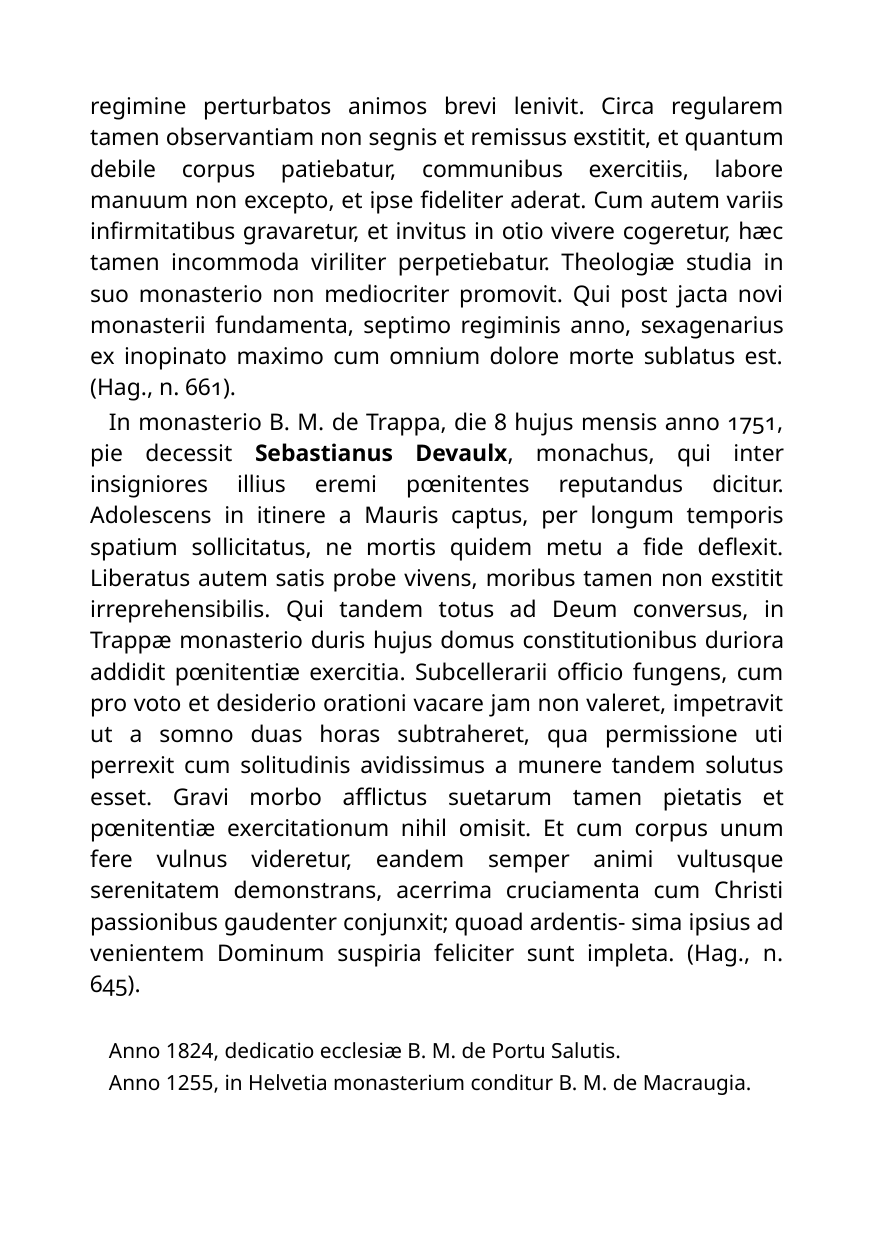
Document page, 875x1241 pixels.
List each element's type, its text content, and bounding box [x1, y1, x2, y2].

text regimine perturbatos animos brevi lenivit. Circa regularem tamen observantiam non segnis et remissus exstitit, et quantum debile corpus patiebatur, communibus exercitiis, labore manuum non excepto, et ipse fideliter aderat. Cum autem variis infirmitatibus gravaretur, et invitus in otio vivere cogeretur, hæc tamen incommoda viriliter perpetieba­tur. Theologiæ studia in suo monasterio non mediocriter promovit. Qui post jacta novi monasterii fundamenta, septi­mo regiminis anno, sexagenarius ex inopinato maximo cum omnium dolore morte sublatus est. (Hag., n. 661). [90, 90, 784, 402]
text Anno 1255, in Helvetia monasterium conditur B. M. de Macraugia. [90, 1068, 784, 1096]
text In monasterio B. M. de Trappa, die 8 hujus mensis anno 1751, pie decessit Sebastianus Devaulx, monachus, qui inter insigniores illius eremi pœnitentes reputandus dicitur. Adolescens in itinere a Mauris captus, per longum temporis spatium sollicitatus, ne mortis quidem metu a fide deflexit. Liberatus autem satis probe vivens, moribus tamen non exstitit irreprehensibilis. Qui tandem totus ad Deum conver­sus, in Trappæ monasterio duris hujus domus constitutioni­bus duriora addidit pœnitentiæ exercitia. Subcellerarii officio fungens, cum pro voto et desiderio orationi vacare jam non valeret, impetravit ut a somno duas horas subtraheret, qua permissione uti perrexit cum solitudinis avidissimus a munere tandem solutus esset. Gravi morbo afflictus suetarum tamen pietatis et pœnitentiæ exercitationum nihil omisit. Et cum corpus unum fere vulnus videretur, eandem semper animi vultusque serenitatem demonstrans, acerrima cruciamenta cum Christi passionibus gaudenter conjunxit; quoad ardentis- sima ipsius ad venientem Dominum suspiria feliciter sunt impleta. (Hag., n. 645). [90, 406, 784, 999]
text Anno 1824, dedicatio ecclesiæ B. M. de Portu Salutis. [90, 1037, 784, 1065]
